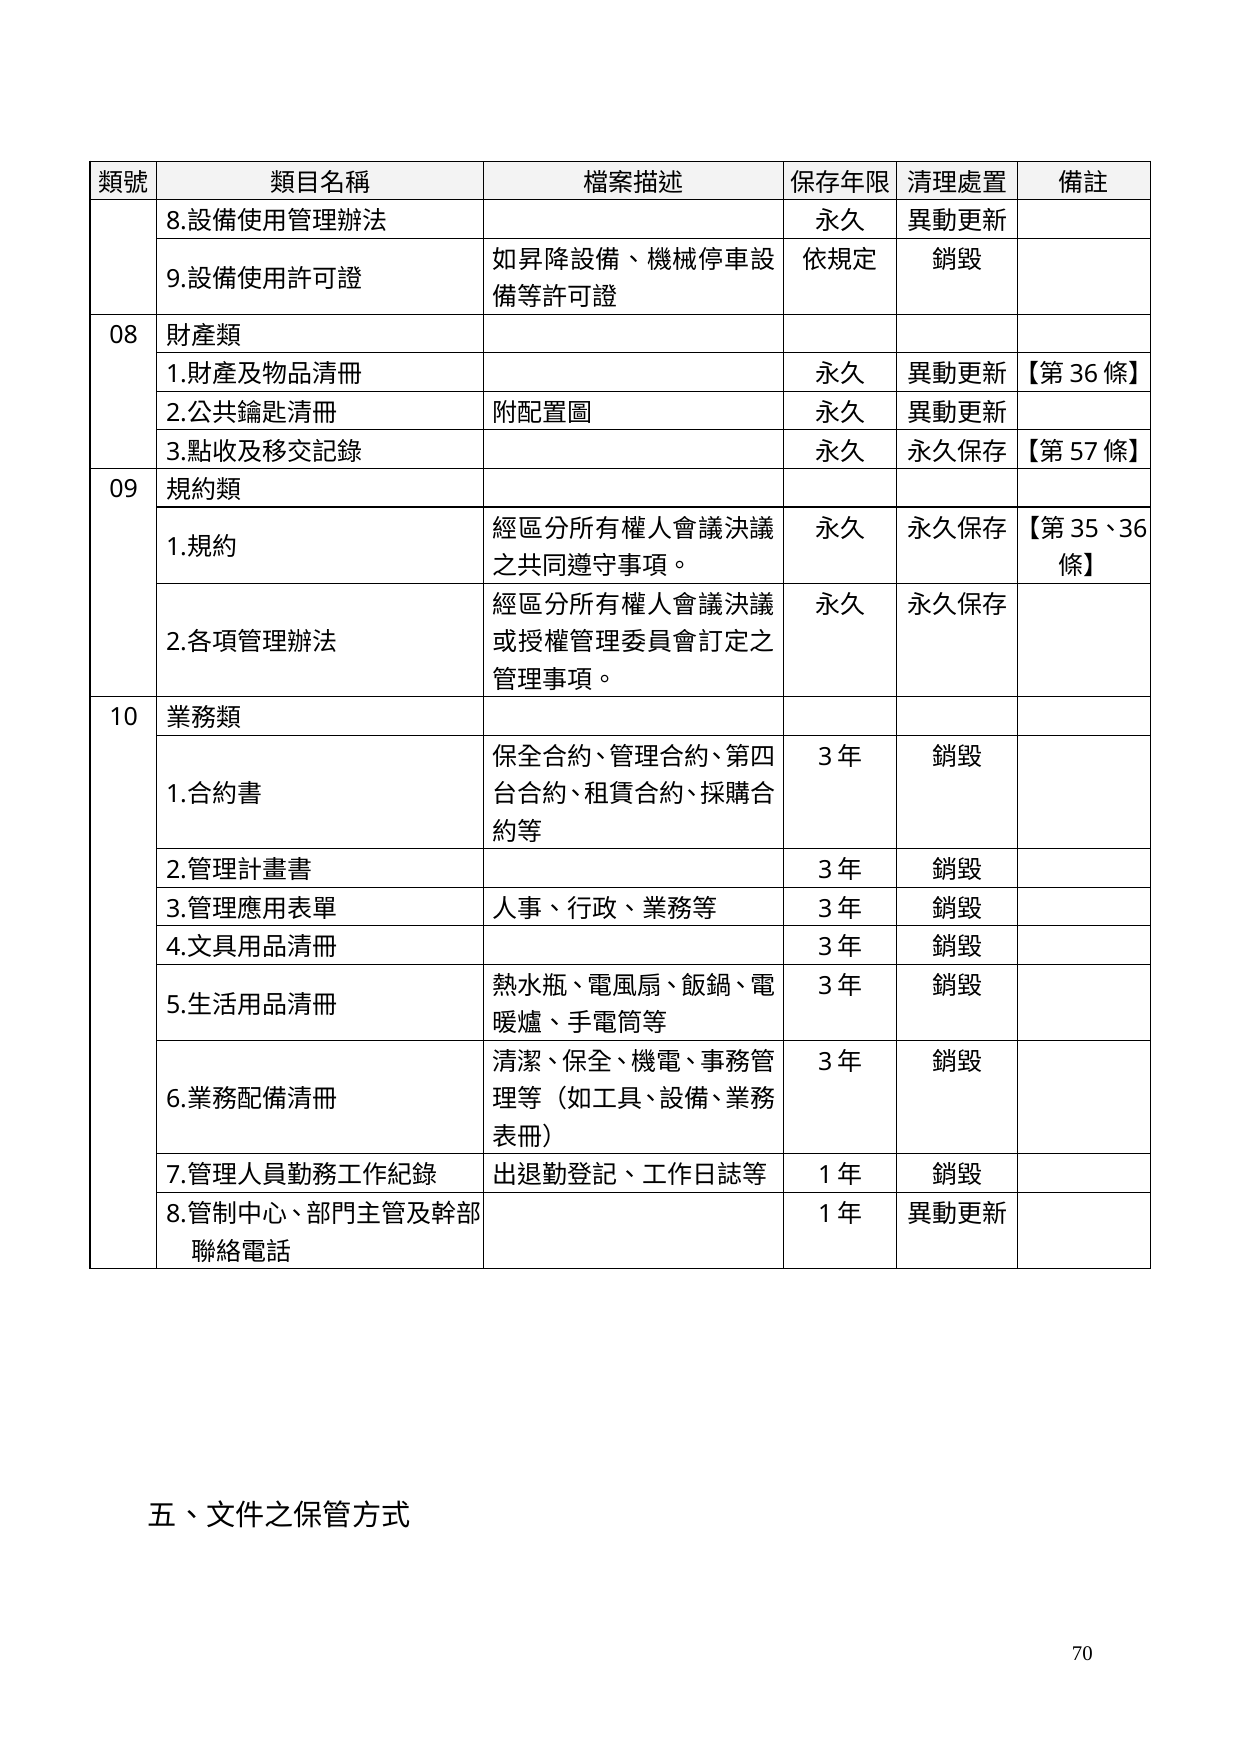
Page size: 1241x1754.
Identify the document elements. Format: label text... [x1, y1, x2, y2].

table_cell 1.規約 [157, 508, 483, 582]
table_cell [484, 849, 783, 887]
table_cell 出退勤登記、工作日誌等 [484, 1154, 783, 1192]
table_cell [784, 469, 896, 506]
table_cell 異動更新 [897, 392, 1017, 429]
table_header 保存年限 [784, 162, 896, 199]
table_cell 永久 [784, 392, 896, 429]
table_cell 9.設備使用許可證 [157, 239, 483, 314]
table_cell 異動更新 [897, 353, 1017, 391]
table_cell 依規定 [784, 239, 896, 314]
table_header 備註 [1018, 162, 1150, 199]
table_cell [1018, 849, 1150, 887]
table_cell 【第36條】 [1018, 353, 1150, 391]
table_cell 異動更新 [897, 1193, 1017, 1268]
table_cell 3年 [784, 1041, 896, 1153]
table_cell 10 [91, 697, 156, 1268]
table_cell 銷毀 [897, 926, 1017, 964]
table_cell 永久保存 [897, 508, 1017, 582]
table_cell [897, 697, 1017, 734]
table_cell 3.點收及移交記錄 [157, 430, 483, 468]
table_cell [784, 315, 896, 352]
table_cell 3.管理應用表單 [157, 888, 483, 925]
table_cell 2.管理計畫書 [157, 849, 483, 887]
table_cell [1018, 965, 1150, 1040]
table_cell 經區分所有權人會議決議或授權管理委員會訂定之管理事項。 [484, 584, 783, 696]
table_cell 3年 [784, 736, 896, 848]
table_cell 永久 [784, 200, 896, 238]
table_cell [1018, 888, 1150, 925]
table_cell 銷毀 [897, 1154, 1017, 1192]
table_cell [1018, 926, 1150, 964]
table_cell [1018, 200, 1150, 238]
table_cell 永久 [784, 430, 896, 468]
table_cell 8.設備使用管理辦法 [157, 200, 483, 238]
table_cell 6.業務配備清冊 [157, 1041, 483, 1153]
table_header 類目名稱 [157, 162, 483, 199]
table_cell 1.合約書 [157, 736, 483, 848]
table_cell 經區分所有權人會議決議之共同遵守事項。 [484, 508, 783, 582]
table_cell 2.公共鑰匙清冊 [157, 392, 483, 429]
text 五、文件之保管方式 [148, 1475, 1092, 1550]
table_cell [484, 353, 783, 391]
table_cell 永久 [784, 508, 896, 582]
table_cell 3年 [784, 888, 896, 925]
table_cell 1年 [784, 1193, 896, 1268]
table_cell 永久 [784, 353, 896, 391]
table_cell 【第35、36條】 [1018, 508, 1150, 582]
table_cell 08 [91, 315, 156, 468]
table_cell 附配置圖 [484, 392, 783, 429]
table_cell [1018, 584, 1150, 696]
table_cell [484, 1193, 783, 1268]
table_cell [91, 200, 156, 314]
table_cell 銷毀 [897, 239, 1017, 314]
table_cell 銷毀 [897, 888, 1017, 925]
table_cell [1018, 239, 1150, 314]
table_header 檔案描述 [484, 162, 783, 199]
table_cell [484, 315, 783, 352]
table_cell [784, 697, 896, 734]
table_cell [484, 697, 783, 734]
table_cell 8.管制中心、部門主管及幹部聯絡電話 [157, 1193, 483, 1268]
table_cell 銷毀 [897, 1041, 1017, 1153]
table_cell 永久保存 [897, 430, 1017, 468]
table_cell 【第57條】 [1018, 430, 1150, 468]
table_cell 清潔、保全、機電、事務管理等（如工具、設備、業務表冊） [484, 1041, 783, 1153]
table_cell 4.文具用品清冊 [157, 926, 483, 964]
table_cell [1018, 1154, 1150, 1192]
table_cell 3年 [784, 849, 896, 887]
table_header 類號 [91, 162, 156, 199]
table_cell 銷毀 [897, 736, 1017, 848]
table_cell 永久 [784, 584, 896, 696]
table_cell [1018, 1193, 1150, 1268]
table_cell 1年 [784, 1154, 896, 1192]
table_cell 銷毀 [897, 849, 1017, 887]
table_cell 熱水瓶、電風扇、飯鍋、電暖爐、手電筒等 [484, 965, 783, 1040]
table_cell [897, 469, 1017, 506]
table_cell 5.生活用品清冊 [157, 965, 483, 1040]
table_cell [1018, 697, 1150, 734]
table_cell [484, 200, 783, 238]
table_cell 如昇降設備、機械停車設備等許可證 [484, 239, 783, 314]
table_cell 人事、行政、業務等 [484, 888, 783, 925]
table_cell [484, 430, 783, 468]
table_cell 銷毀 [897, 965, 1017, 1040]
table_cell [1018, 315, 1150, 352]
table_cell 業務類 [157, 697, 483, 734]
table_cell [1018, 1041, 1150, 1153]
table_cell 2.各項管理辦法 [157, 584, 483, 696]
table_cell 7.管理人員勤務工作紀錄 [157, 1154, 483, 1192]
table_cell [1018, 469, 1150, 506]
table_cell 永久保存 [897, 584, 1017, 696]
table_cell 保全合約、管理合約、第四台合約、租賃合約、採購合約等 [484, 736, 783, 848]
table_cell 1.財產及物品清冊 [157, 353, 483, 391]
table_cell [484, 469, 783, 506]
table_cell [1018, 392, 1150, 429]
table_cell 3年 [784, 926, 896, 964]
table_cell 異動更新 [897, 200, 1017, 238]
table_header 清理處置 [897, 162, 1017, 199]
table_cell 規約類 [157, 469, 483, 506]
table_cell [1018, 736, 1150, 848]
table_cell 財產類 [157, 315, 483, 352]
table_cell [484, 926, 783, 964]
table_cell 09 [91, 469, 156, 696]
table_cell [897, 315, 1017, 352]
table_cell 3年 [784, 965, 896, 1040]
